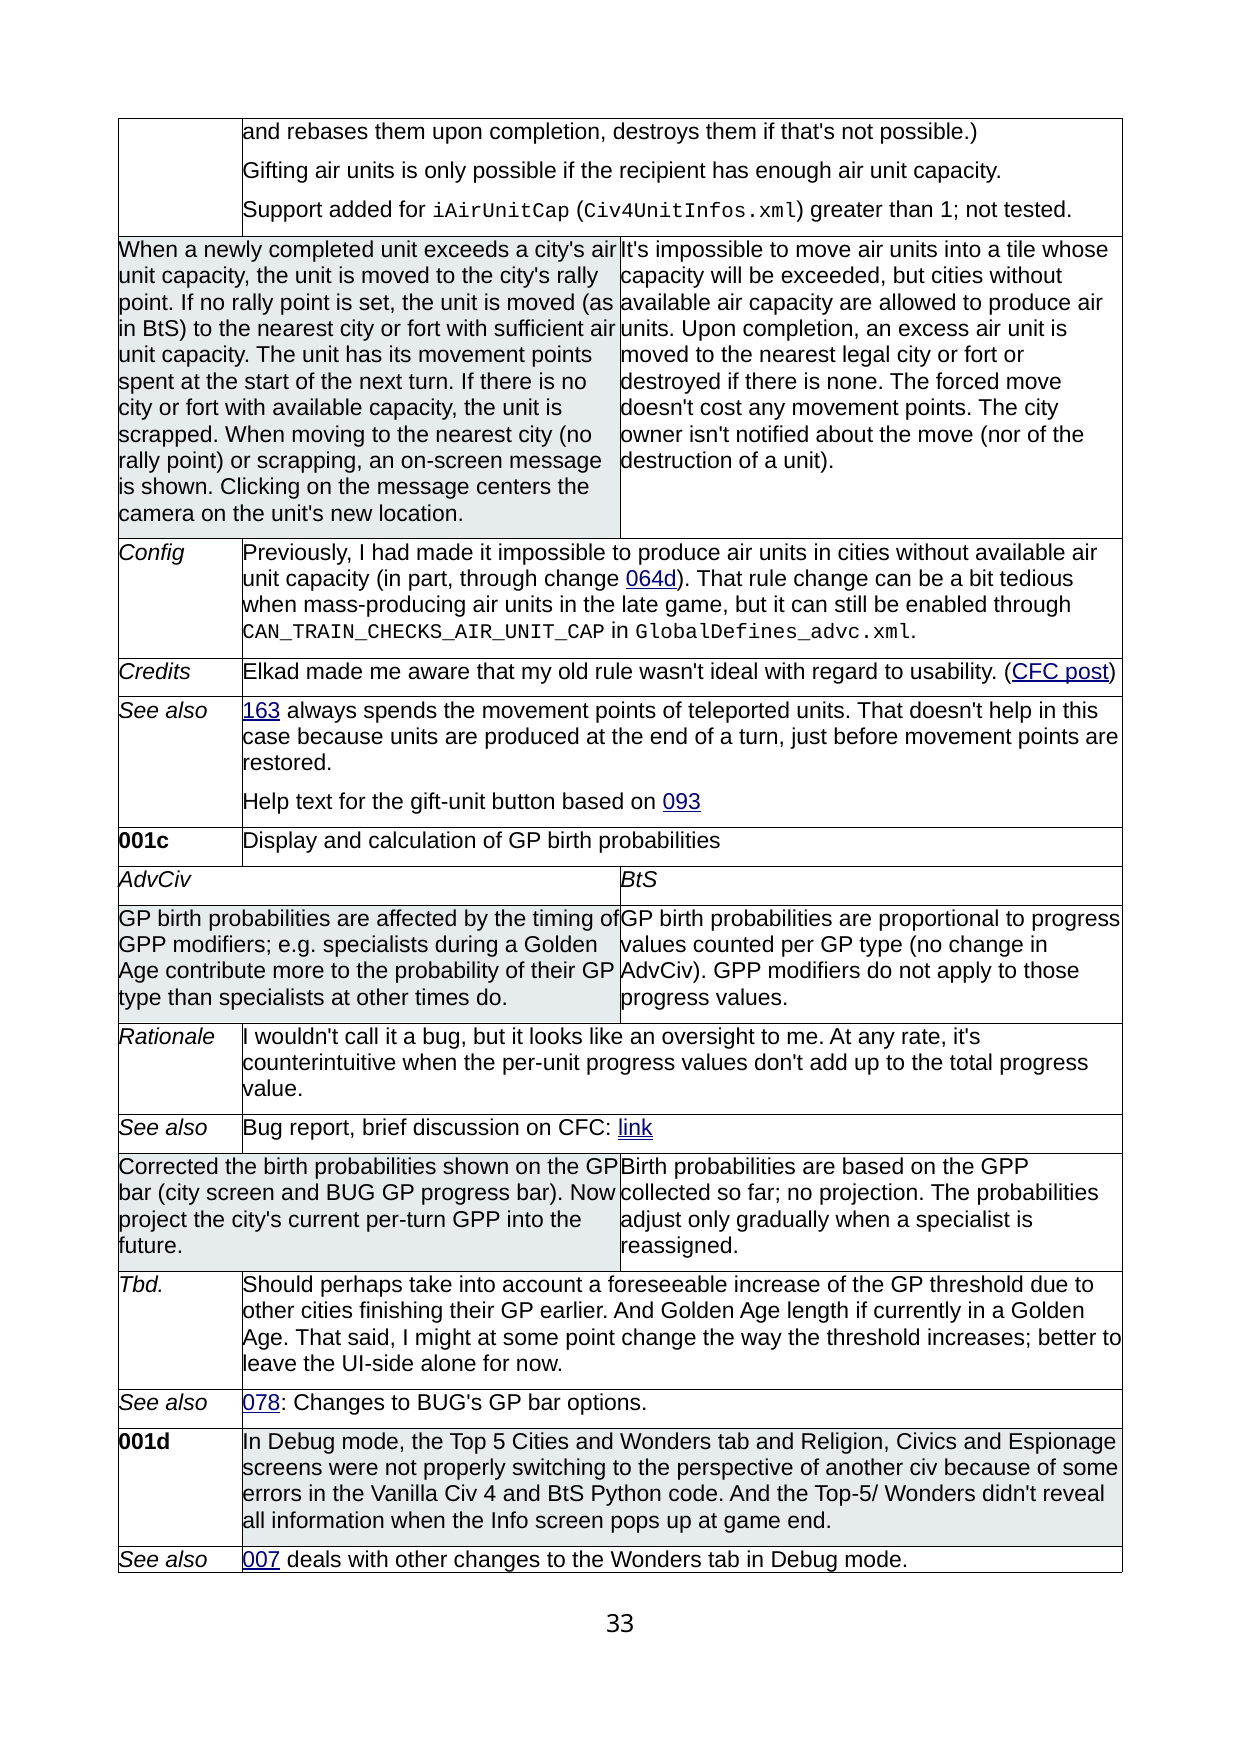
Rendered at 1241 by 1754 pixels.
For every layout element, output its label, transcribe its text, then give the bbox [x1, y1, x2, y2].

table_cell 163 always spends the movement points of teleported units. That doesn't help in this case because units are produced at the end of a turn, just before movement points are restored. Help text for the gift-unit button based on 093 [243, 697, 1122, 827]
table_cell In Debug mode, the Top 5 Cities and Wonders tab and Religion, Civics and Espionage screens were not properly switching to the perspective of another civ because of some errors in the Vanilla Civ 4 and BtS Python code. And the Top-5/ Wonders didn't reveal all information when the Info screen pops up at game end. [243, 1429, 1122, 1546]
table_cell Birth probabilities are based on the GPP collected so far; no projection. The probabilities adjust only gradually when a specialist is reassigned. [621, 1154, 1122, 1271]
table_cell Config [119, 539, 242, 658]
table_cell GP birth probabilities are proportional to progress values counted per GP type (no change in AdvCiv). GPP modifiers do not apply to those progress values. [621, 906, 1122, 1022]
table_cell See also [119, 1115, 242, 1153]
table_cell See also [119, 1390, 242, 1428]
table_cell See also [119, 1547, 242, 1572]
table_cell 001d [119, 1429, 242, 1546]
table_cell Tbd. [119, 1272, 242, 1389]
table_cell See also [119, 697, 242, 827]
table_cell Rationale [119, 1024, 242, 1114]
table_cell BtS [621, 867, 1122, 904]
table_cell AdvCiv [119, 867, 620, 904]
table_cell I wouldn't call it a bug, but it looks like an oversight to me. At any rate, it's counterintuitive when the per-unit progress values don't add up to the total progress value. [243, 1024, 1122, 1114]
table_cell and rebases them upon completion, destroys them if that's not possible.) Gifting air units is only possible if the recipient has enough air unit capacity. Support added for iAirUnitCap (Civ4UnitInfos.xml) greater than 1; not tested. [243, 119, 1122, 236]
table_cell Bug report, brief discussion on CFC: link [243, 1115, 1122, 1153]
table_cell Previously, I had made it impossible to produce air units in cities without available air unit capacity (in part, through change 064d). That rule change can be a bit tedious when mass-producing air units in the late game, but it can still be enabled through CAN_TRAIN_CHECKS_AIR_UNIT_CAP in GlobalDefines_advc.xml. [243, 539, 1122, 658]
table_cell It's impossible to move air units into a tile whose capacity will be exceeded, but cities without available air capacity are allowed to produce air units. Upon completion, an excess air unit is moved to the nearest legal city or fort or destroyed if there is none. The forced move doesn't cost any movement points. The city owner isn't notified about the move (nor of the destruction of a unit). [621, 237, 1122, 538]
table_cell GP birth probabilities are affected by the timing of GPP modifiers; e.g. specialists during a Golden Age contribute more to the probability of their GP type than specialists at other times do. [119, 906, 620, 1022]
table_cell Display and calculation of GP birth probabilities [243, 828, 1122, 866]
table_cell 007 deals with other changes to the Wonders tab in Debug mode. [243, 1547, 1122, 1572]
table_cell 001c [119, 828, 242, 866]
table_cell 078: Changes to BUG's GP bar options. [243, 1390, 1122, 1428]
table_cell Elkad made me aware that my old rule wasn't ideal with regard to usability. (CFC post) [243, 659, 1122, 696]
table_cell When a newly completed unit exceeds a city's air unit capacity, the unit is moved to the city's rally point. If no rally point is set, the unit is moved (as in BtS) to the nearest city or fort with sufficient air unit capacity. The unit has its movement points spent at the start of the next turn. If there is no city or fort with available capacity, the unit is scrapped. When moving to the nearest city (no rally point) or scrapping, an on-screen message is shown. Clicking on the message centers the camera on the unit's new location. [119, 237, 620, 538]
table_cell Credits [119, 659, 242, 696]
table_cell [119, 119, 242, 236]
table_cell Corrected the birth probabilities shown on the GP bar (city screen and BUG GP progress bar). Now project the city's current per-turn GPP into the future. [119, 1154, 620, 1271]
table_cell Should perhaps take into account a foreseeable increase of the GP threshold due to other cities finishing their GP earlier. And Golden Age length if currently in a Golden Age. That said, I might at some point change the way the threshold increases; better to leave the UI-side alone for now. [243, 1272, 1122, 1389]
